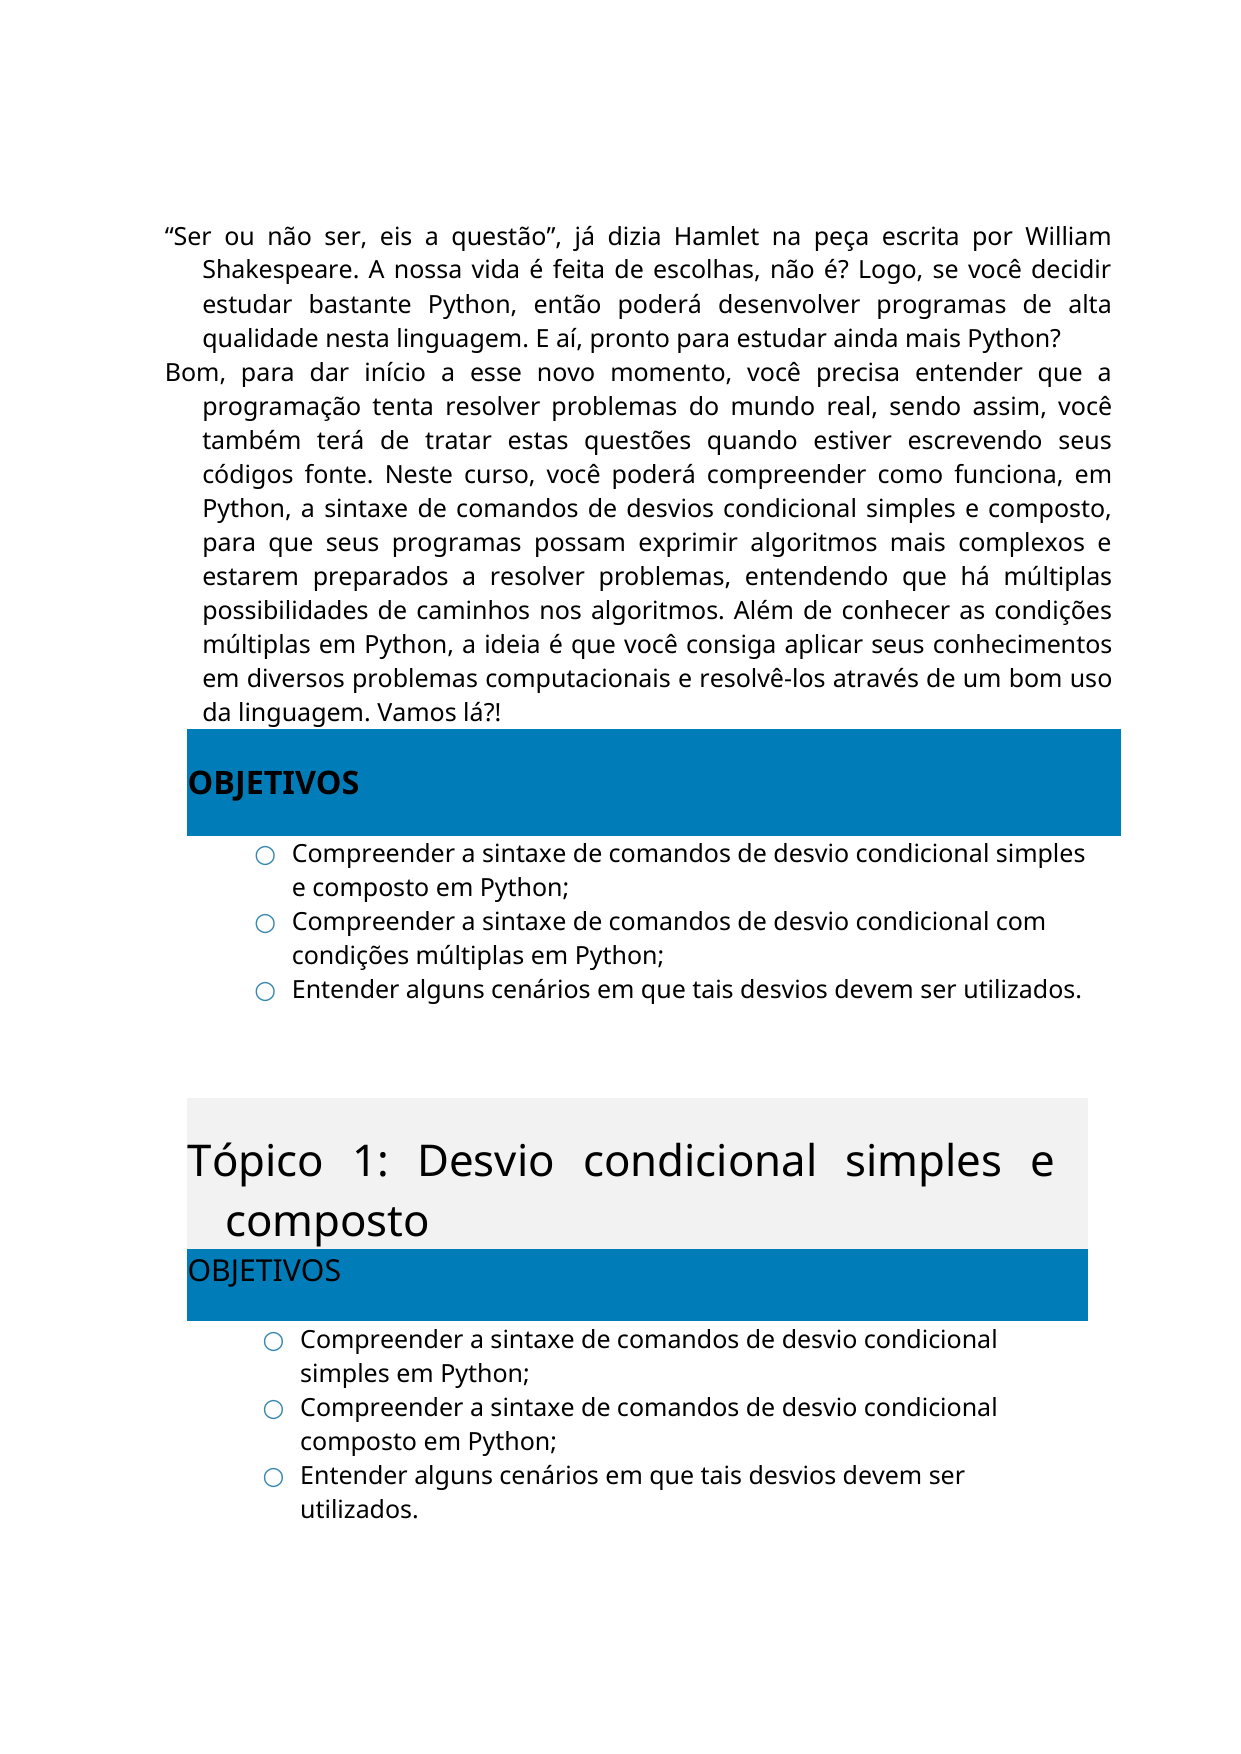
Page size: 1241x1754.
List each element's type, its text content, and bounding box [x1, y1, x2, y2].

list OBJETIVOS [187, 729, 1121, 836]
list Entender alguns cenários em que tais desvios devem ser utilizados. [254, 972, 1090, 1006]
list Compreender a sintaxe de comandos de desvio condicional simples em Python; [262, 1321, 1057, 1389]
list OBJETIVOS [187, 1249, 1088, 1321]
list Compreender a sintaxe de comandos de desvio condicional simples e composto em Python; [254, 836, 1090, 904]
list Compreender a sintaxe de comandos de desvio condicional com condições múltiplas em Python; [254, 904, 1090, 972]
list Compreender a sintaxe de comandos de desvio condicional composto em Python; [262, 1389, 1057, 1458]
list “Ser ou não ser, eis a questão”, já dizia Hamlet na peça escrita por William Shakespeare. A nossa vida é feita de escolhas, não é? Logo, se você decidir estudar bastante Python, então poderá desenvolver programas de alta qualidade nesta linguagem. E aí, pronto para estudar ainda mais Python? [164, 218, 1113, 354]
list Bom, para dar início a esse novo momento, você precisa entender que a programação tenta resolver problemas do mundo real, sendo assim, você também terá de tratar estas questões quando estiver escrevendo seus códigos fonte. Neste curso, você poderá compreender como funciona, em Python, a sintaxe de comandos de desvios condicional simples e composto, para que seus programas possam exprimir algoritmos mais complexos e estarem preparados a resolver problemas, entendendo que há múltiplas possibilidades de caminhos nos algoritmos. Além de conhecer as condições múltiplas em Python, a ideia é que você consiga aplicar seus conhecimentos em diversos problemas computacionais e resolvê-los através de um bom uso da linguagem. Vamos lá?! [164, 354, 1113, 729]
list Entender alguns cenários em que tais desvios devem ser utilizados. [262, 1458, 1057, 1526]
list Tópico 1: Desvio condicional simples e composto [187, 1098, 1088, 1249]
